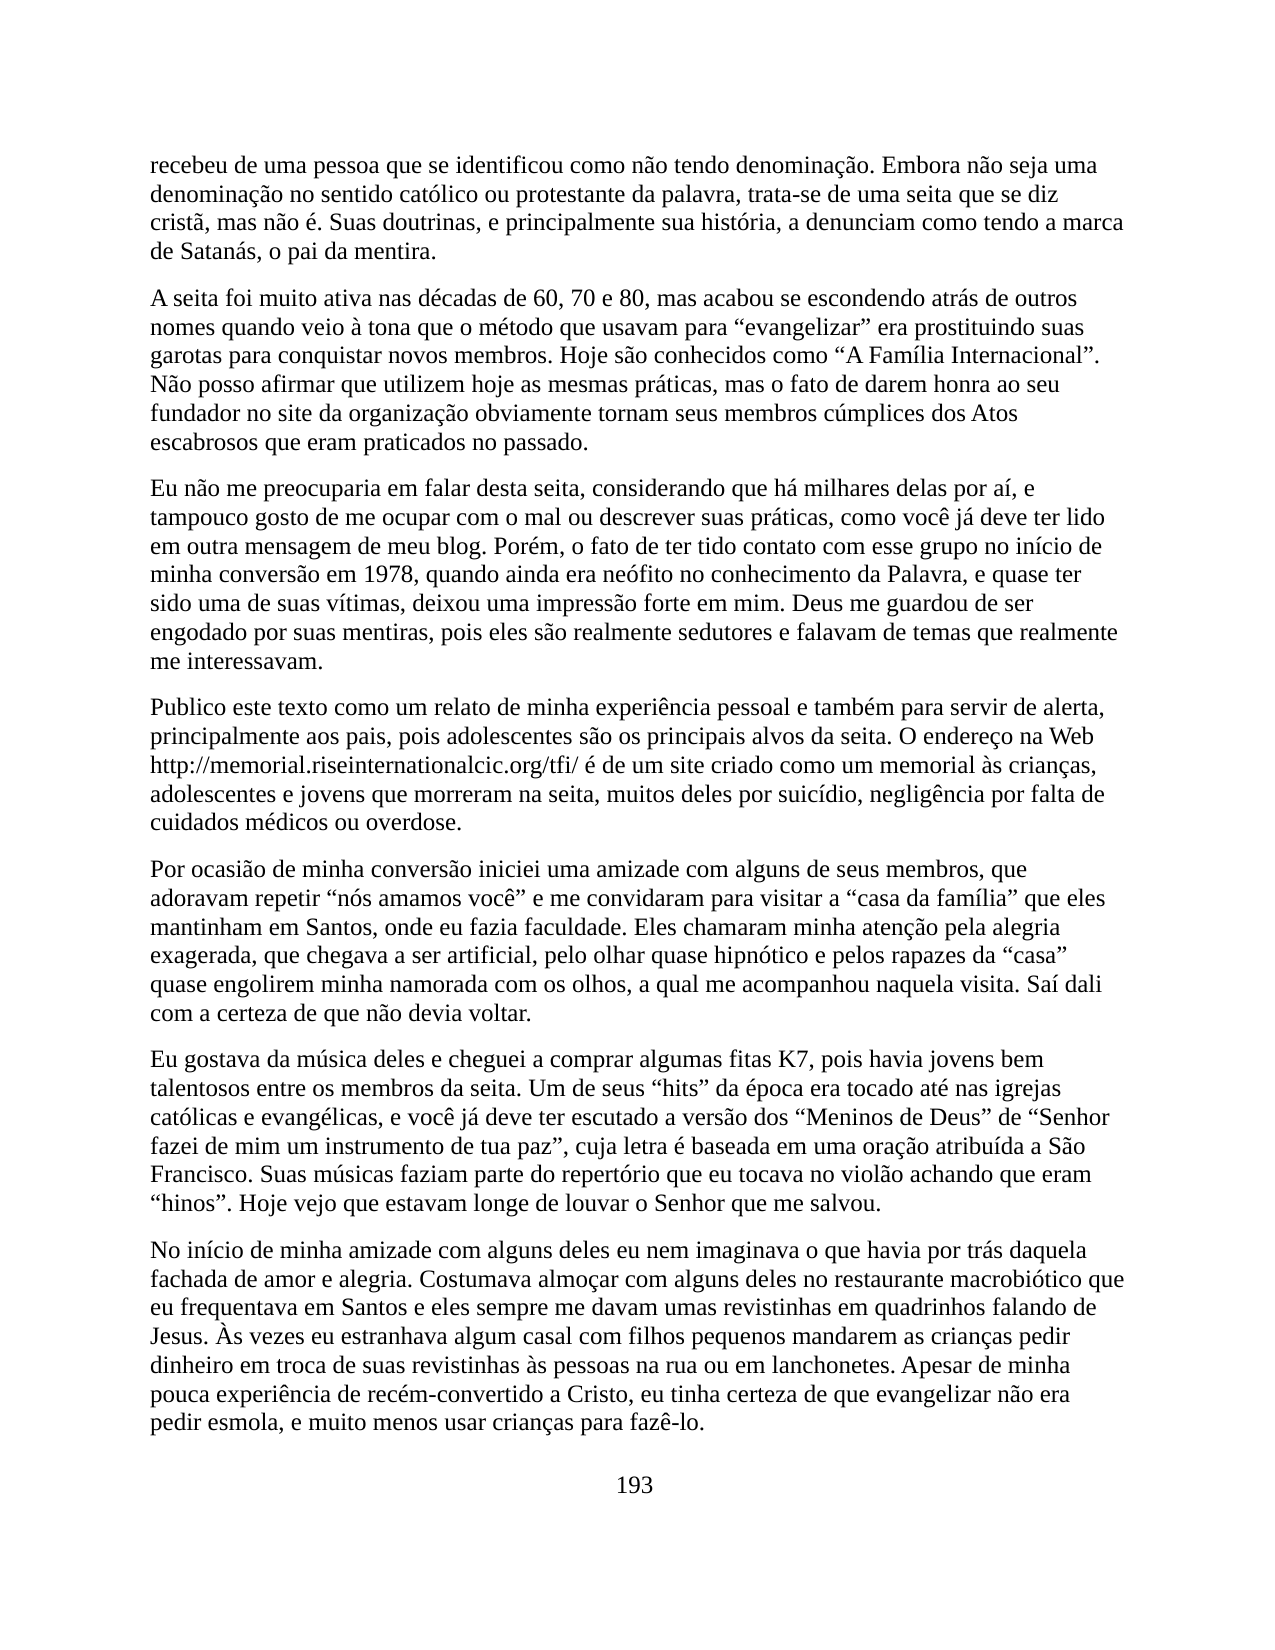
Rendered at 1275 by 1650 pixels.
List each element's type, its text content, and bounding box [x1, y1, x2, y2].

text Publico este texto como um relato de minha experiência pessoal e também para servir de alerta, principalmente aos pais, pois adolescentes são os principais alvos da seita. O endereço na Web http://memorial.riseinternationalcic.org/tfi/ é de um site criado como um memorial às crianças, adolescentes e jovens que morreram na seita, muitos deles por suicídio, negligência por falta de cuidados médicos ou overdose. [150, 692, 1125, 836]
text recebeu de uma pessoa que se identificou como não tendo denominação. Embora não seja uma denominação no sentido católico ou protestante da palavra, trata-se de uma seita que se diz cristã, mas não é. Suas doutrinas, e principalmente sua história, a denunciam como tendo a marca de Satanás, o pai da mentira. [150, 150, 1125, 265]
text Por ocasião de minha conversão iniciei uma amizade com alguns de seus membros, que adoravam repetir “nós amamos você” e me convidaram para visitar a “casa da família” que eles mantinham em Santos, onde eu fazia faculdade. Eles chamaram minha atenção pela alegria exagerada, que chegava a ser artificial, pelo olhar quase hipnótico e pelos rapazes da “casa” quase engolirem minha namorada com os olhos, a qual me acompanhou naquela visita. Saí dali com a certeza de que não devia voltar. [150, 854, 1125, 1027]
text A seita foi muito ativa nas décadas de 60, 70 e 80, mas acabou se escondendo atrás de outros nomes quando veio à tona que o método que usavam para “evangelizar” era prostituindo suas garotas para conquistar novos membros. Hoje são conhecidos como “A Família Internacional”. Não posso afirmar que utilizem hoje as mesmas práticas, mas o fato de darem honra ao seu fundador no site da organização obviamente tornam seus membros cúmplices dos Atos escabrosos que eram praticados no passado. [150, 283, 1125, 455]
text Eu gostava da música deles e cheguei a comprar algumas fitas K7, pois havia jovens bem talentosos entre os membros da seita. Um de seus “hits” da época era tocado até nas igrejas católicas e evangélicas, e você já deve ter escutado a versão dos “Meninos de Deus” de “Senhor fazei de mim um instrumento de tua paz”, cuja letra é baseada em uma oração atribuída a São Francisco. Suas músicas faziam parte do repertório que eu tocava no violão achando que eram “hinos”. Hoje vejo que estavam longe de louvar o Senhor que me salvou. [150, 1044, 1125, 1217]
text Eu não me preocuparia em falar desta seita, considerando que há milhares delas por aí, e tampouco gosto de me ocupar com o mal ou descrever suas práticas, como você já deve ter lido em outra mensagem de meu blog. Porém, o fato de ter tido contato com esse grupo no início de minha conversão em 1978, quando ainda era neófito no conhecimento da Palavra, e quase ter sido uma de suas vítimas, deixou uma impressão forte em mim. Deus me guardou de ser engodado por suas mentiras, pois eles são realmente sedutores e falavam de temas que realmente me interessavam. [150, 473, 1125, 674]
text No início de minha amizade com alguns deles eu nem imaginava o que havia por trás daquela fachada de amor e alegria. Costumava almoçar com alguns deles no restaurante macrobiótico que eu frequentava em Santos e eles sempre me davam umas revistinhas em quadrinhos falando de Jesus. Às vezes eu estranhava algum casal com filhos pequenos mandarem as crianças pedir dinheiro em troca de suas revistinhas às pessoas na rua ou em lanchonetes. Apesar de minha pouca experiência de recém-convertido a Cristo, eu tinha certeza de que evangelizar não era pedir esmola, e muito menos usar crianças para fazê-lo. [150, 1235, 1125, 1436]
